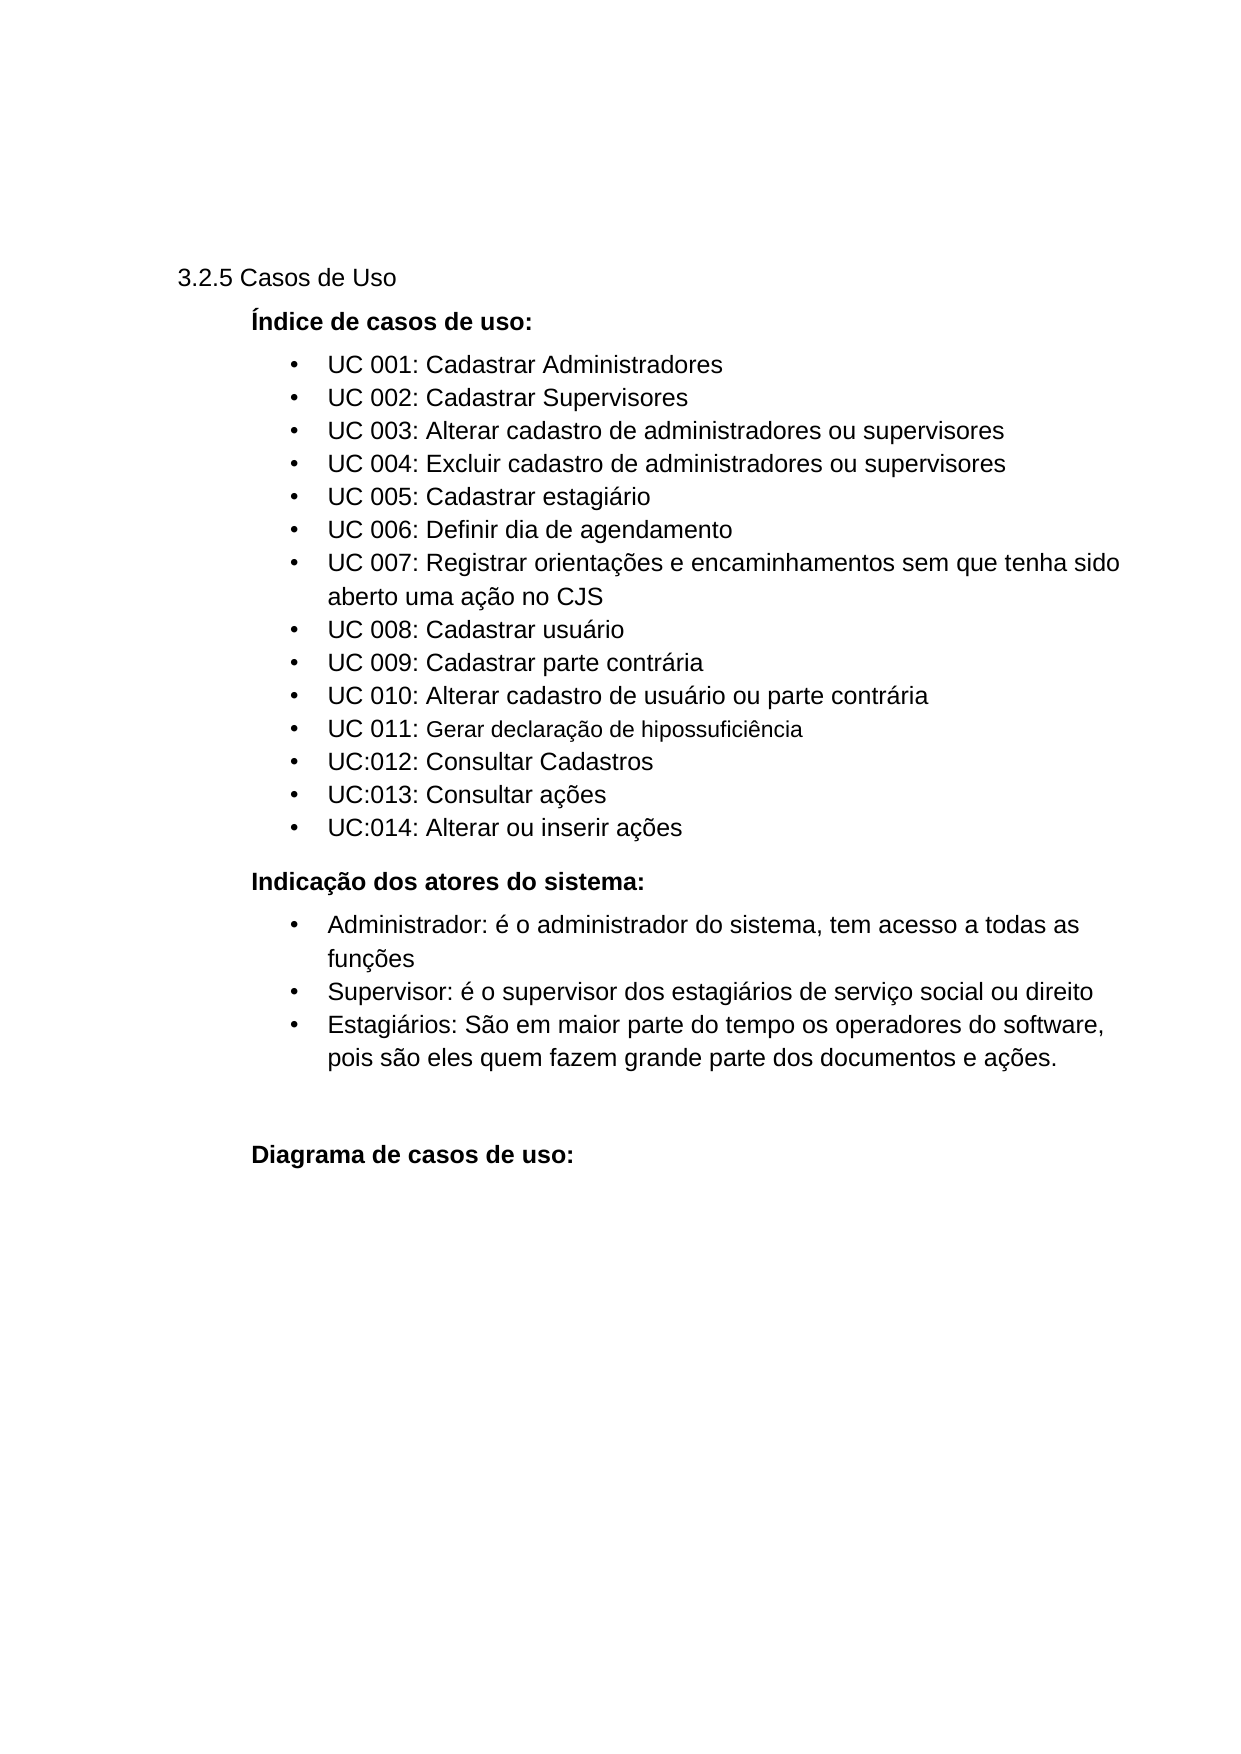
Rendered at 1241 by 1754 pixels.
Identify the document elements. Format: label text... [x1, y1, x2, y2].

list UC:013: Consultar ações [290, 780, 1122, 809]
list UC:014: Alterar ou inserir ações [290, 813, 1122, 842]
text 3.2.5 Casos de Uso [177, 263, 1122, 292]
list UC 001: Cadastrar Administradores [290, 350, 1122, 378]
list UC 004: Excluir cadastro de administradores ou supervisores [290, 449, 1122, 478]
text Índice de casos de uso: [177, 307, 1122, 335]
list Estagiários: São em maior parte do tempo os operadores do software, pois são eles quem fazem grande parte dos documentos e ações. [290, 1010, 1122, 1072]
text Diagrama de casos de uso: [177, 1140, 1122, 1168]
list UC 011: Gerar declaração de hipossuficiência [290, 714, 1122, 743]
list UC 002: Cadastrar Supervisores [290, 383, 1122, 412]
list UC 005: Cadastrar estagiário [290, 482, 1122, 511]
list UC 003: Alterar cadastro de administradores ou supervisores [290, 416, 1122, 445]
list UC 009: Cadastrar parte contrária [290, 648, 1122, 677]
list Administrador: é o administrador do sistema, tem acesso a todas as funções [290, 910, 1122, 972]
list UC:012: Consultar Cadastros [290, 747, 1122, 776]
list UC 006: Definir dia de agendamento [290, 515, 1122, 544]
list Supervisor: é o supervisor dos estagiários de serviço social ou direito [290, 977, 1122, 1005]
list UC 010: Alterar cadastro de usuário ou parte contrária [290, 681, 1122, 710]
text Indicação dos atores do sistema: [177, 867, 1122, 896]
list UC 007: Registrar orientações e encaminhamentos sem que tenha sido aberto uma ação no CJS [290, 548, 1122, 610]
list UC 008: Cadastrar usuário [290, 614, 1122, 643]
